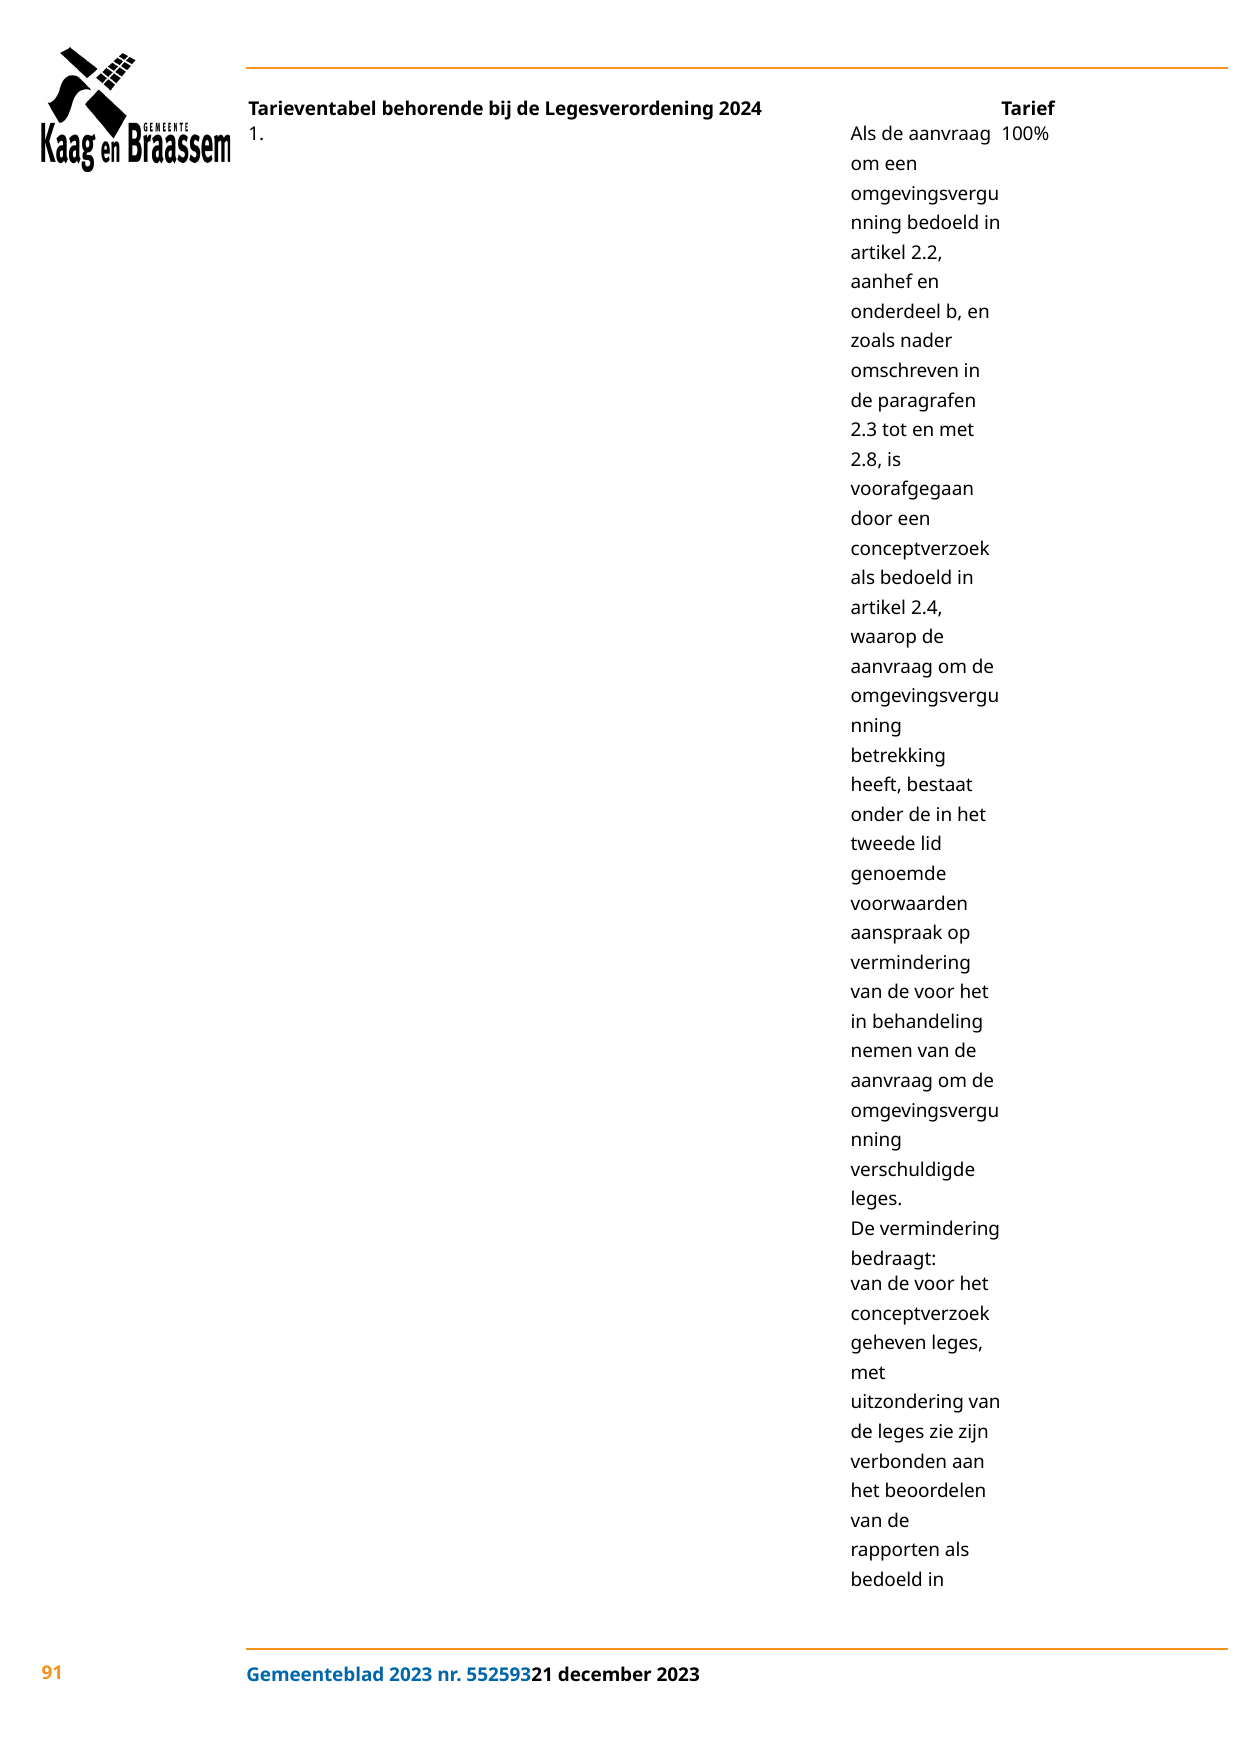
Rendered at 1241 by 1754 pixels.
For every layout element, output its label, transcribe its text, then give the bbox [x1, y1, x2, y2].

table_cell Als de aanvraag om een omgevingsvergunning bedoeld in artikel 2.2, aanhef en onderdeel b, en zoals nader omschreven in de paragrafen 2.3 tot en met 2.8, is voorafgegaan door een conceptverzoek als bedoeld in artikel 2.4, waarop de aanvraag om de omgevingsvergunning betrekking heeft, bestaat onder de in het tweede lid genoemde voorwaarden aanspraak op vermindering van de voor het in behandeling nemen van de aanvraag om de omgevingsvergunning verschuldigde leges. De vermindering bedraagt: [850, 121, 1001, 1270]
table_cell [1001, 1270, 1152, 1592]
picture [41, 47, 231, 172]
table_cell van de voor het conceptverzoek geheven leges, met uitzondering van de leges zie zijn verbonden aan het beoordelen van de rapporten als bedoeld in [850, 1270, 1001, 1592]
table_cell 1. [248, 121, 398, 1270]
table_header Tarief [1001, 95, 1152, 121]
table_cell [248, 1270, 398, 1592]
table_cell [399, 1270, 850, 1592]
table_cell 100% [1001, 121, 1152, 1270]
table_cell [399, 121, 850, 1270]
table_header Tarieventabel behorende bij de Legesverordening 2024 [248, 95, 1001, 121]
